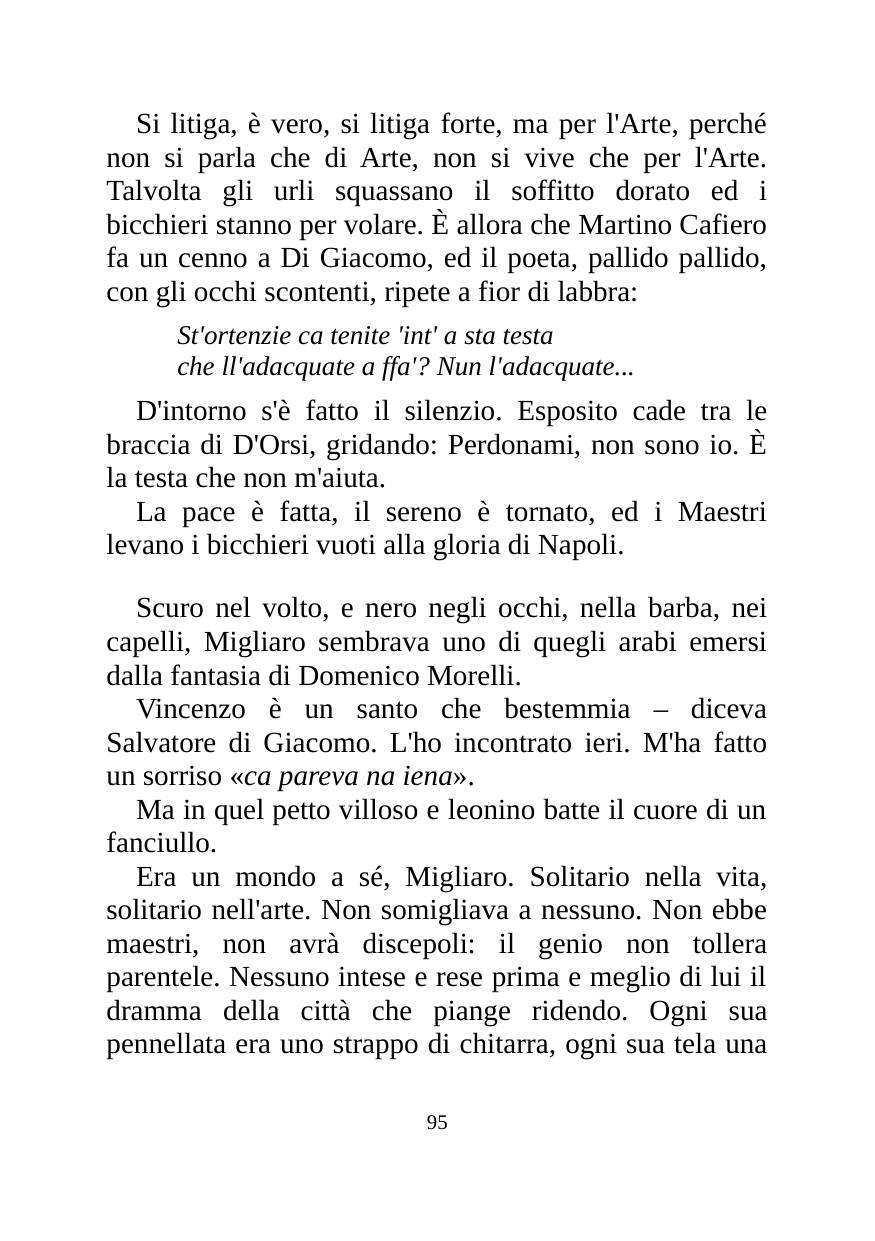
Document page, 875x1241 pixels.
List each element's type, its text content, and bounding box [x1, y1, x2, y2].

text Vincenzo è un santo che bestemmia – diceva Salvatore di Giacomo. L'ho incontrato ieri. M'ha fatto un sorriso «ca pareva na iena». [106, 691, 768, 792]
text Ma in quel petto villoso e leonino batte il cuore di un fanciullo. [106, 792, 768, 859]
text La pace è fatta, il sereno è tornato, ed i Maestri levano i bicchieri vuoti alla gloria di Napoli. [106, 494, 768, 561]
text St'ortenzie ca tenite 'int' a sta testa che ll'adacquate a ffa'? Nun l'adacquate... [177, 319, 768, 382]
text Era un mondo a sé, Migliaro. Solitario nella vita, solitario nell'arte. Non somigliava a nessuno. Non ebbe maestri, non avrà discepoli: il genio non tollera parentele. Nessuno intese e rese prima e meglio di lui il dramma della città che piange ridendo. Ogni sua pennellata era uno strappo di chitarra, ogni sua tela una [106, 859, 768, 1060]
text Si litiga, è vero, si litiga forte, ma per l'Arte, perché non si parla che di Arte, non si vive che per l'Arte. Talvolta gli urli squassano il soffitto dorato ed i bicchieri stanno per volare. È allora che Martino Cafiero fa un cenno a Di Giacomo, ed il poeta, pallido pallido, con gli occhi scontenti, ripete a fior di labbra: [106, 106, 768, 307]
text Scuro nel volto, e nero negli occhi, nella barba, nei capelli, Migliaro sembrava uno di quegli arabi emersi dalla fantasia di Domenico Morelli. [106, 591, 768, 691]
text D'intorno s'è fatto il silenzio. Esposito cade tra le braccia di D'Orsi, gridando: Perdonami, non sono io. È la testa che non m'aiuta. [106, 393, 768, 494]
